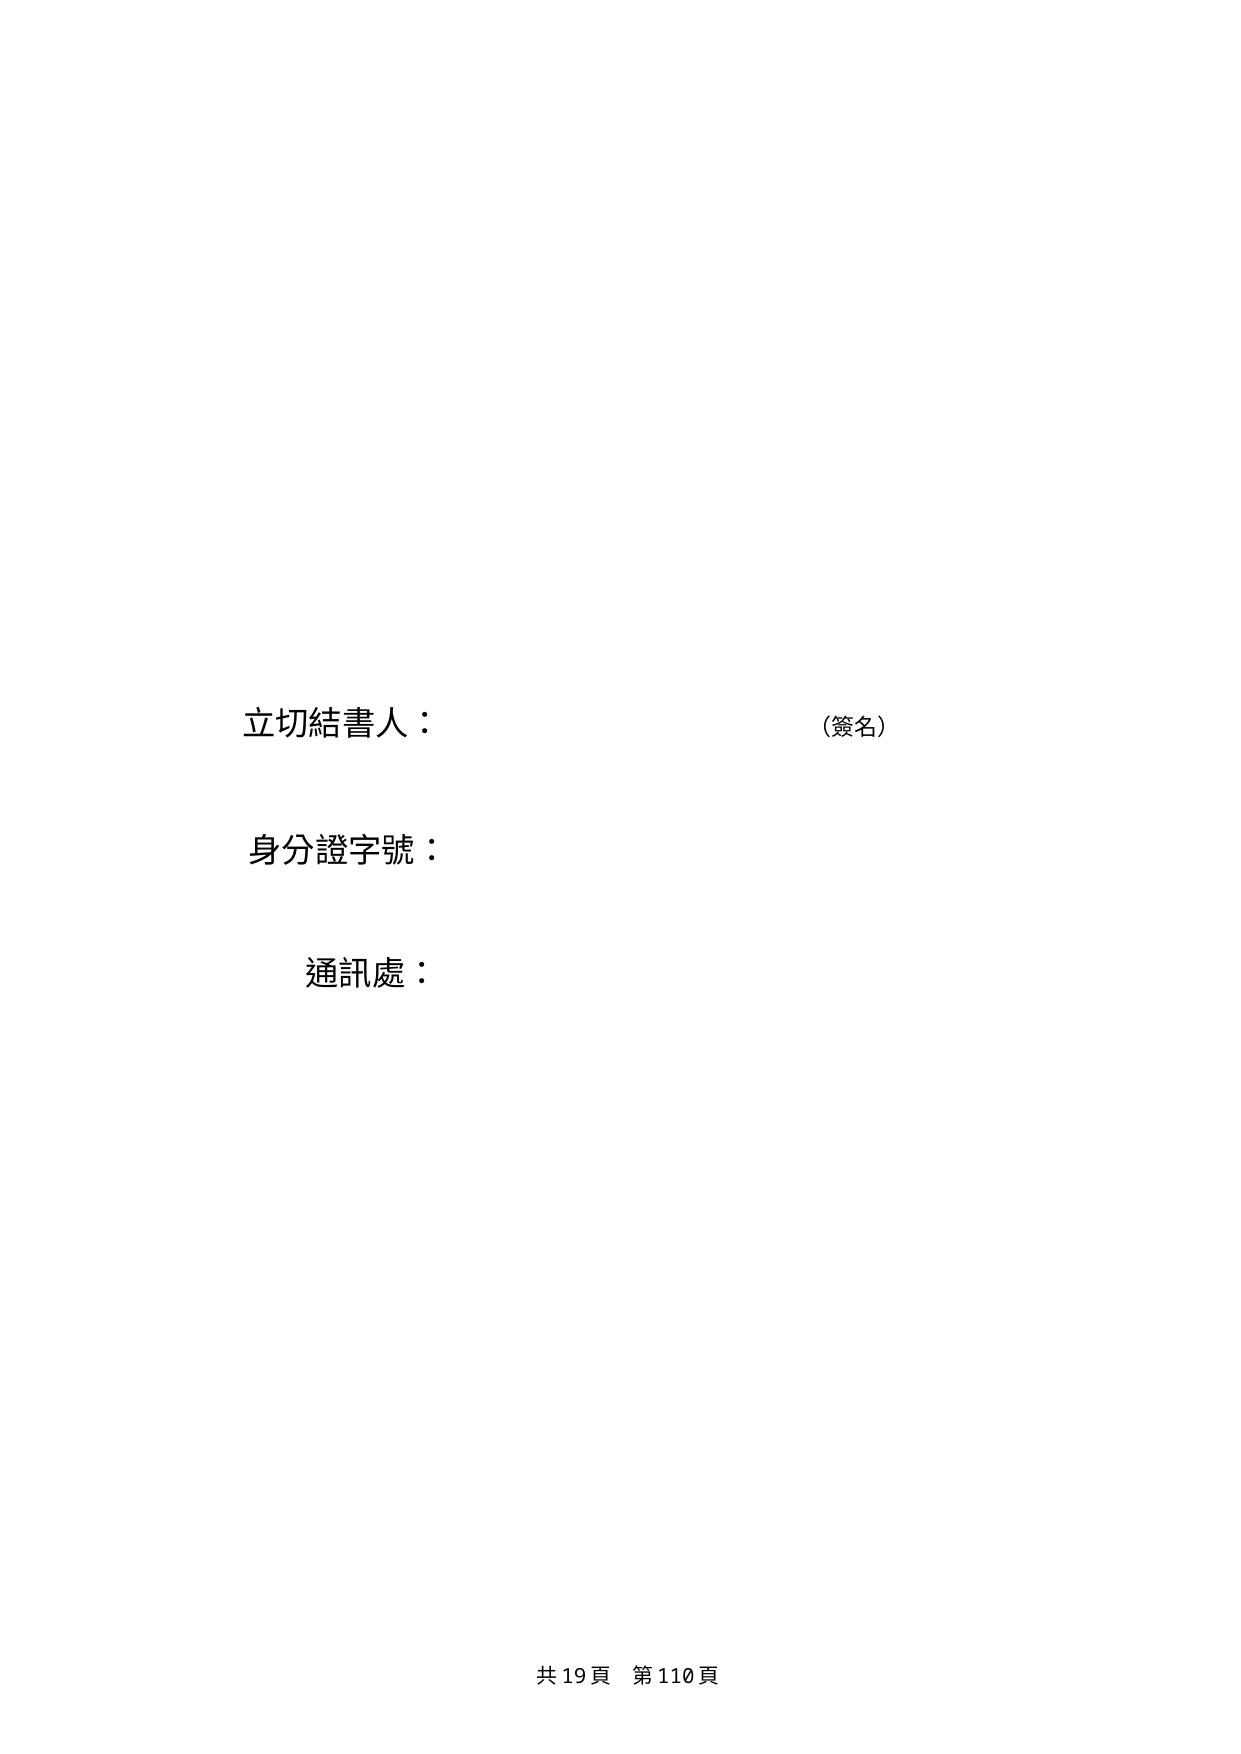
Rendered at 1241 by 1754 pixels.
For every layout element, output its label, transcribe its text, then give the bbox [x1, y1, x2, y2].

text 立切結書人： （簽名） [89, 680, 1167, 742]
text 通訊處： [89, 930, 1167, 992]
text 身分證字號： [89, 805, 1167, 867]
